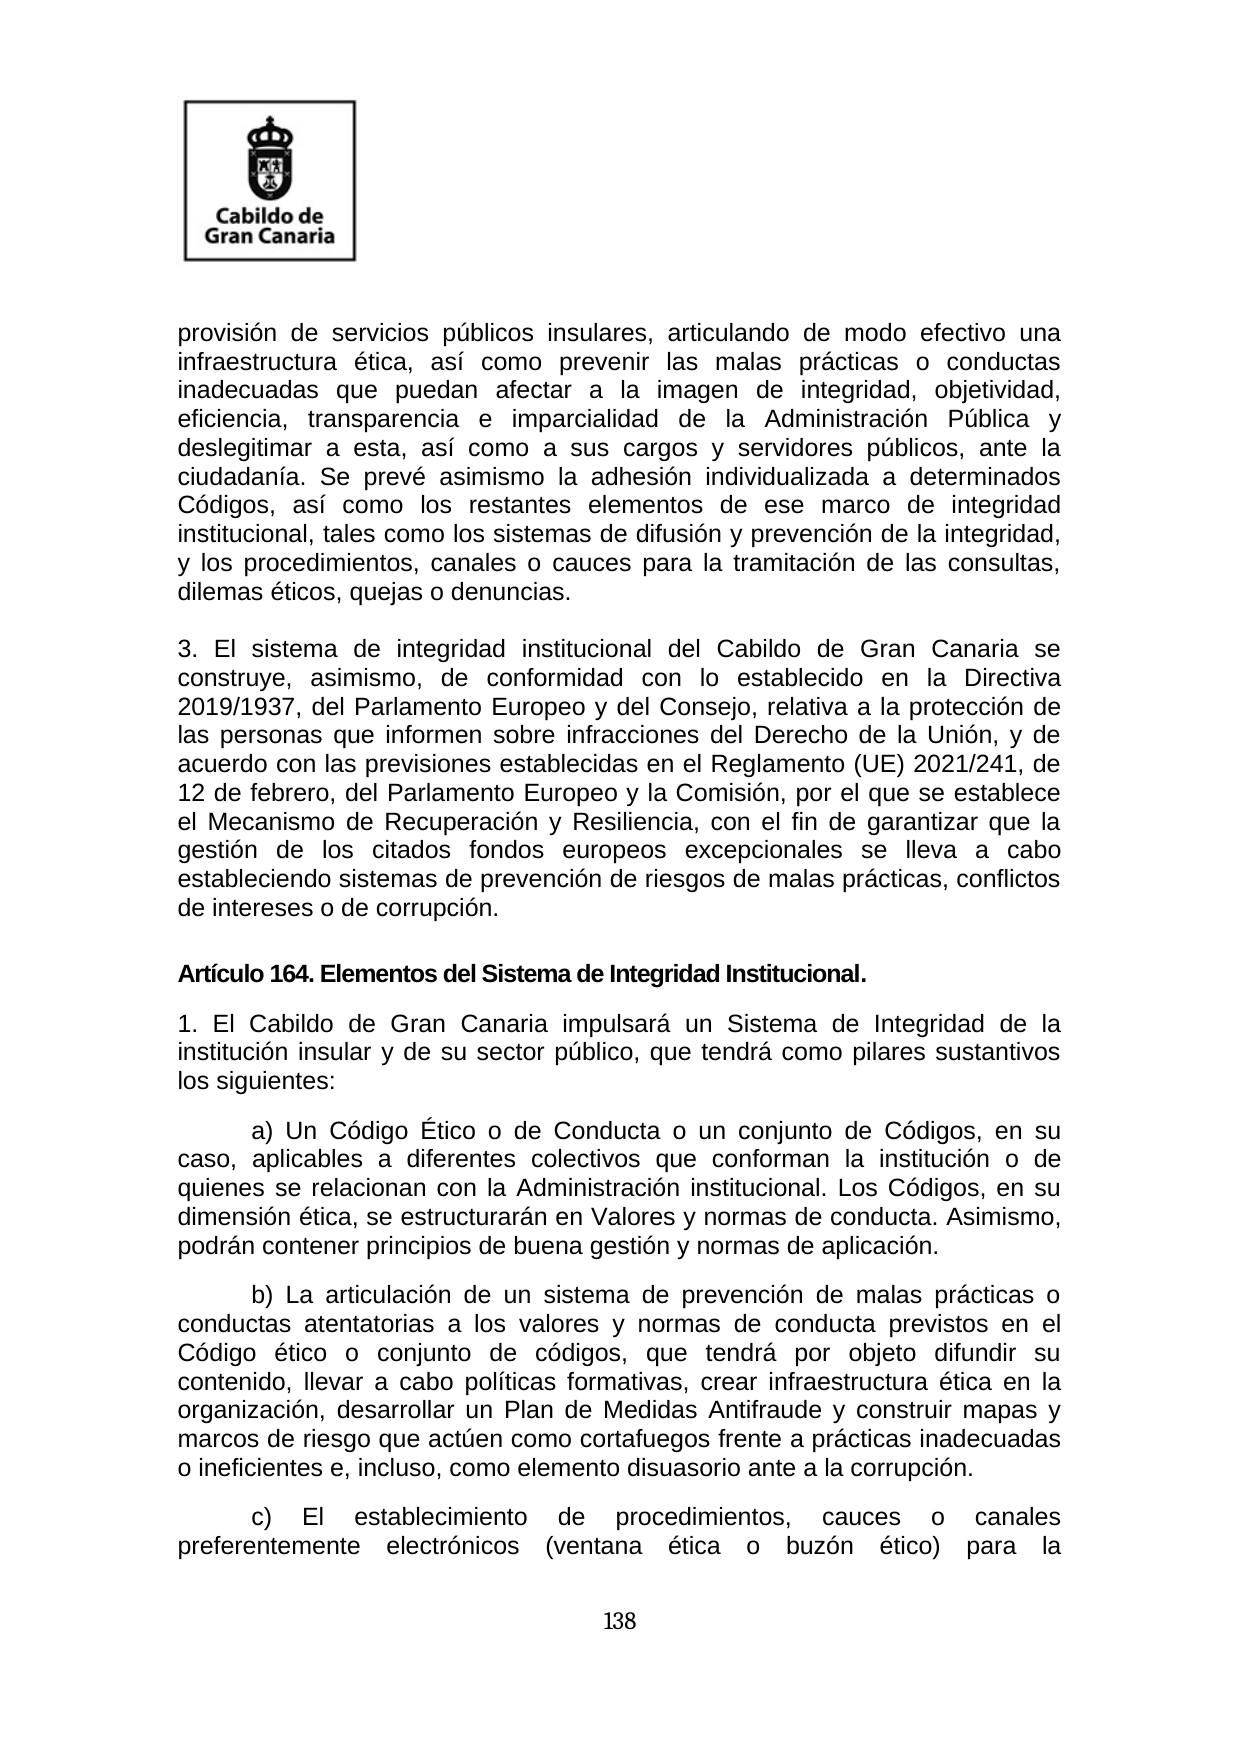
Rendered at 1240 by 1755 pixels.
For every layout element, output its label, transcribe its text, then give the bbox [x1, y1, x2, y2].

text 1. El Cabildo de Gran Canaria impulsará un Sistema de Integridad de la institución insular y de su sector público, que tendrá como pilares sustantivos los siguientes: [177, 1008, 1062, 1095]
text b) La articulación de un sistema de prevención de malas prácticas o conductas atentatorias a los valores y normas de conducta previstos en el Código ético o conjunto de códigos, que tendrá por objeto difundir su contenido, llevar a cabo políticas formativas, crear infraestructura ética en la organización, desarrollar un Plan de Medidas Antifraude y construir mapas y marcos de riesgo que actúen como cortafuegos frente a prácticas inadecuadas o ineficientes e, incluso, como elemento disuasorio ante a la corrupción. [177, 1280, 1062, 1481]
text 3. El sistema de integridad institucional del Cabildo de Gran Canaria se construye, asimismo, de conformidad con lo establecido en la Directiva 2019/1937, del Parlamento Europeo y del Consejo, relativa a la protección de las personas que informen sobre infracciones del Derecho de la Unión, y de acuerdo con las previsiones establecidas en el Reglamento (UE) 2021/241, de 12 de febrero, del Parlamento Europeo y la Comisión, por el que se establece el Mecanismo de Recuperación y Resiliencia, con el fin de garantizar que la gestión de los citados fondos europeos excepcionales se lleva a cabo estableciendo sistemas de prevención de riesgos de malas prácticas, conflictos de intereses o de corrupción. [177, 634, 1062, 921]
text provisión de servicios públicos insulares, articulando de modo efectivo una infraestructura ética, así como prevenir las malas prácticas o conductas inadecuadas que puedan afectar a la imagen de integridad, objetividad, eficiencia, transparencia e imparcialidad de la Administración Pública y deslegitimar a esta, así como a sus cargos y servidores públicos, ante la ciudadanía. Se prevé asimismo la adhesión individualizada a determinados Códigos, así como los restantes elementos de ese marco de integridad institucional, tales como los sistemas de difusión y prevención de la integridad, y los procedimientos, canales o cauces para la tramitación de las consultas, dilemas éticos, quejas o denuncias. [177, 318, 1062, 605]
text a) Un Código Ético o de Conducta o un conjunto de Códigos, en su caso, aplicables a diferentes colectivos que conforman la institución o de quienes se relacionan con la Administración institucional. Los Códigos, en su dimensión ética, se estructurarán en Valores y normas de conducta. Asimismo, podrán contener principios de buena gestión y normas de aplicación. [177, 1116, 1062, 1259]
text Artículo 164. Elementos del Sistema de Integridad Institucional. [177, 959, 1062, 988]
text c) El establecimiento de procedimientos, cauces o canales preferentemente electrónicos (ventana ética o buzón ético) para la [177, 1502, 1062, 1560]
